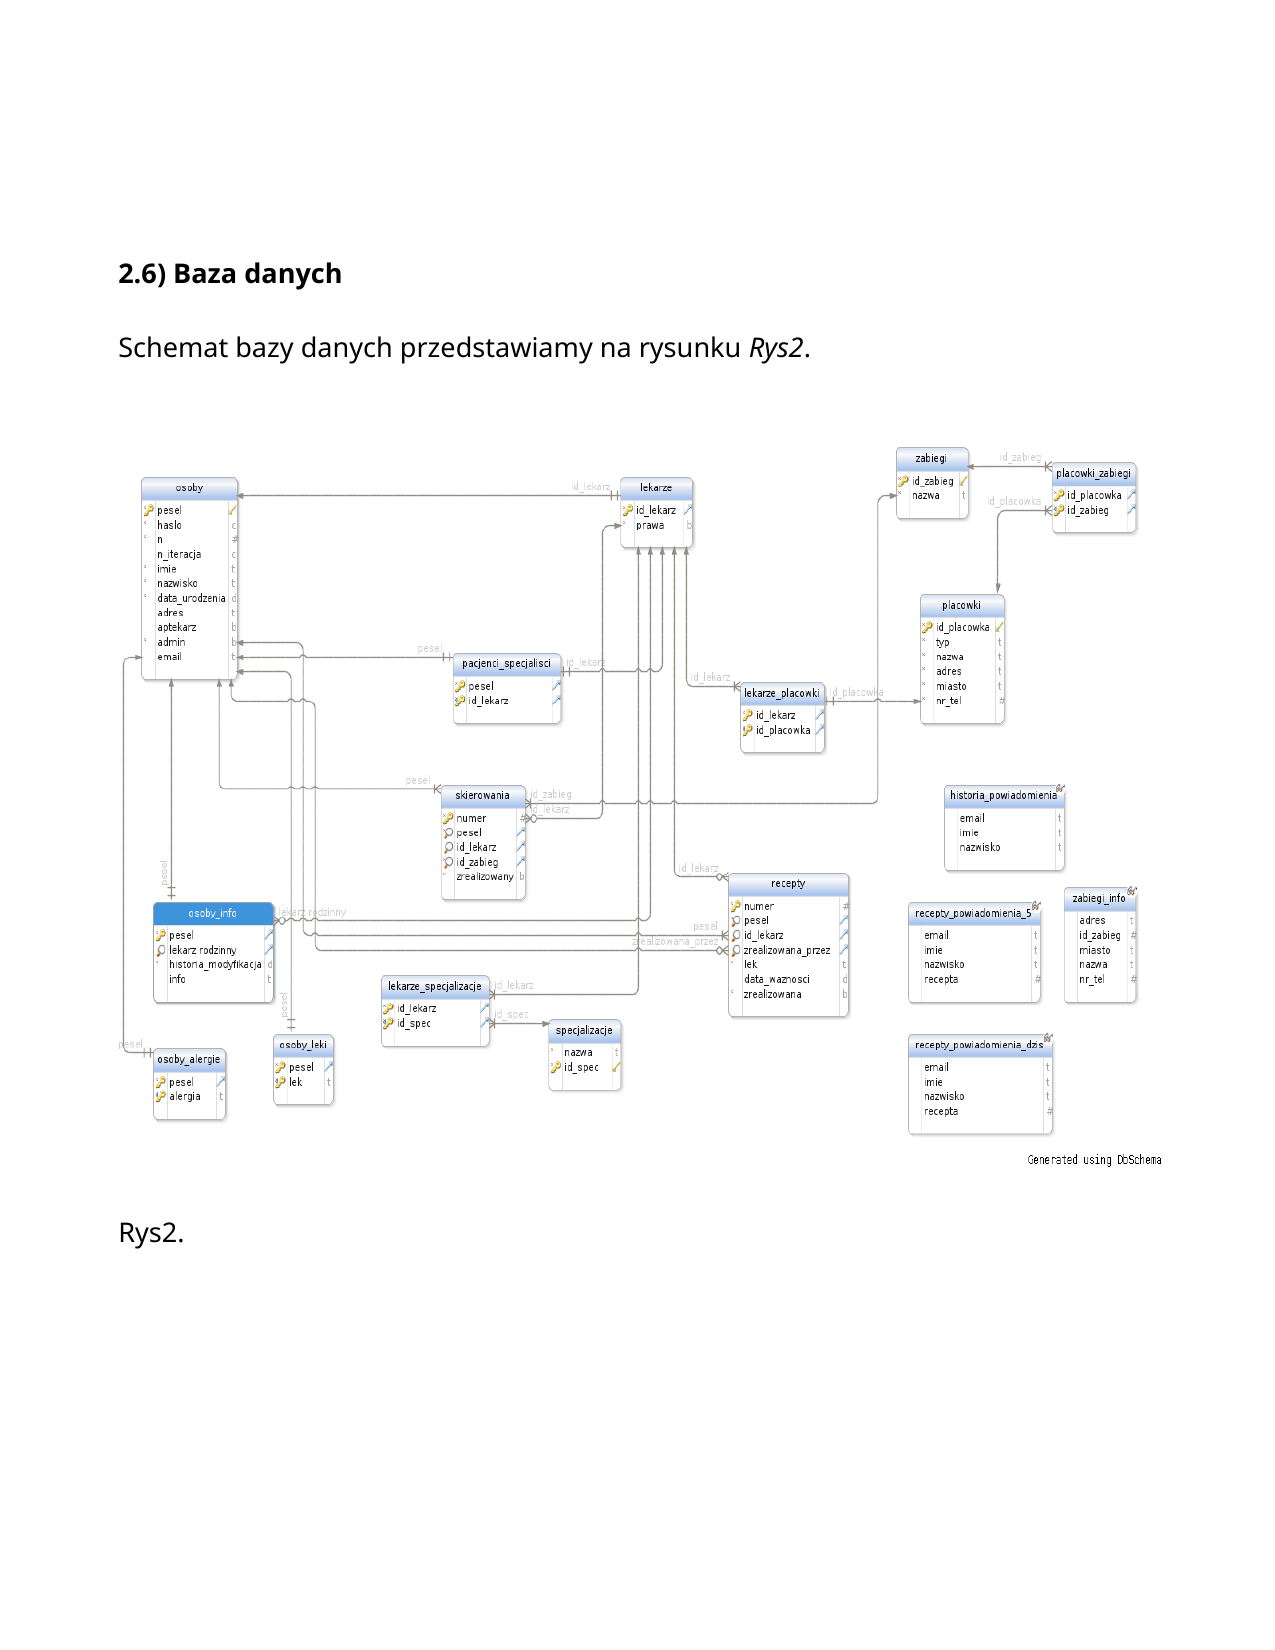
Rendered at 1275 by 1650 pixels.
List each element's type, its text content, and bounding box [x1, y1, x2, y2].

text 2.6) Baza danych [118, 254, 1157, 291]
text Rys2. [118, 1214, 1157, 1251]
picture [105, 400, 1171, 1177]
text Schemat bazy danych przedstawiamy na rysunku Rys2. [118, 328, 1157, 365]
